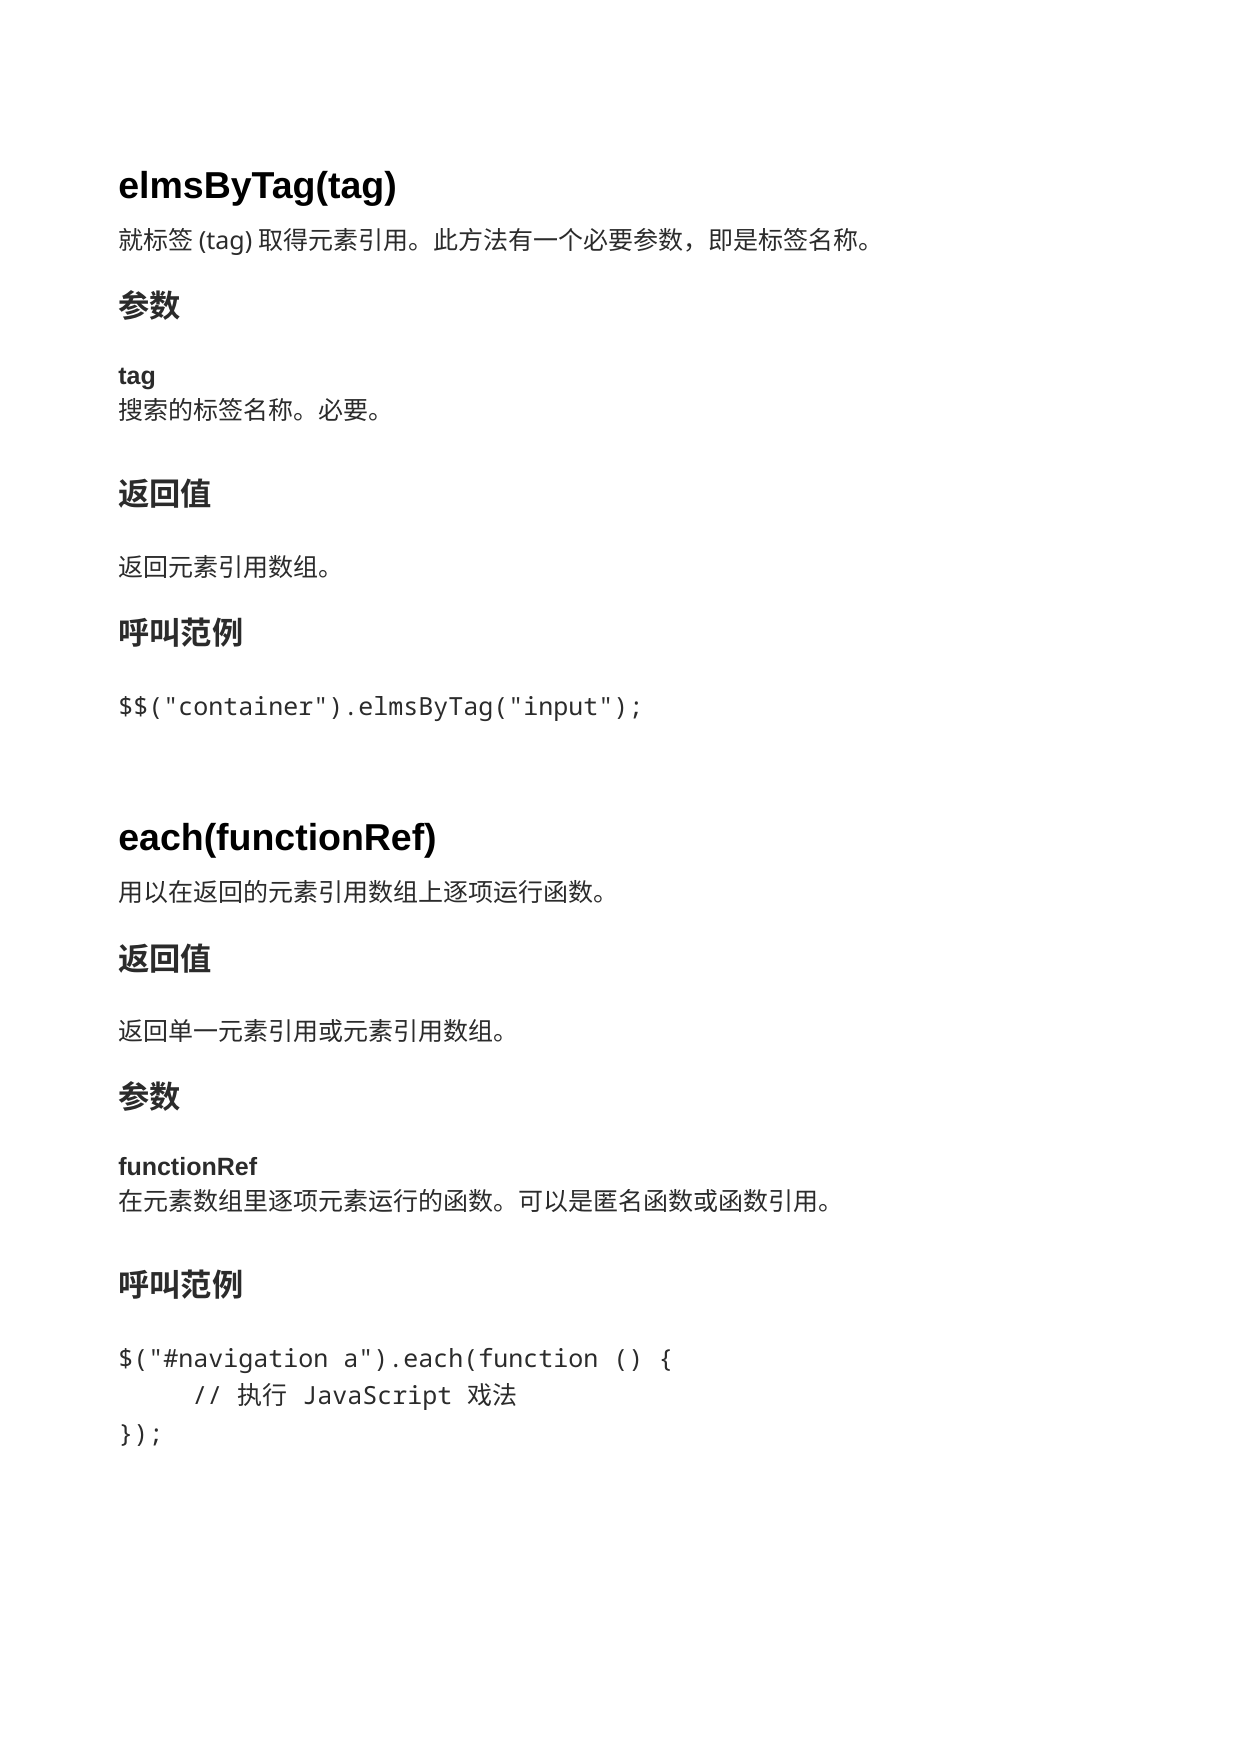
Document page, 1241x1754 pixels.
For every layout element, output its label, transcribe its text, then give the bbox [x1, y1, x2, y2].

text 就标签 (tag) 取得元素引用。此方法有一个必要参数，即是标签名称。 [118, 219, 1122, 257]
subtitle each(functionRef) [118, 772, 1122, 859]
text 用以在返回的元素引用数组上逐项运行函数。 [118, 871, 1122, 909]
text 参数 [118, 1073, 1122, 1118]
text 返回单一元素引用或元素引用数组。 [118, 1010, 1122, 1048]
text $$("container").elmsByTag("input"); [118, 685, 1122, 722]
text tag [118, 352, 1122, 389]
text 参数 [118, 282, 1122, 327]
text 返回值 [118, 427, 1122, 515]
text 呼叫范例 [118, 608, 1122, 654]
text 返回值 [118, 934, 1122, 979]
text 返回元素引用数组。 [118, 546, 1122, 583]
text 在元素数组里逐项元素运行的函数。可以是匿名函数或函数引用。 [118, 1180, 1122, 1218]
subtitle elmsByTag(tag) [118, 118, 1122, 207]
text 搜索的标签名称。必要。 [118, 389, 1122, 427]
text functionRef [118, 1143, 1122, 1180]
text 呼叫范例 [118, 1218, 1122, 1306]
text $("#navigation a").each(function () { // 执行 JavaScript 戏法 }); [118, 1337, 1122, 1449]
